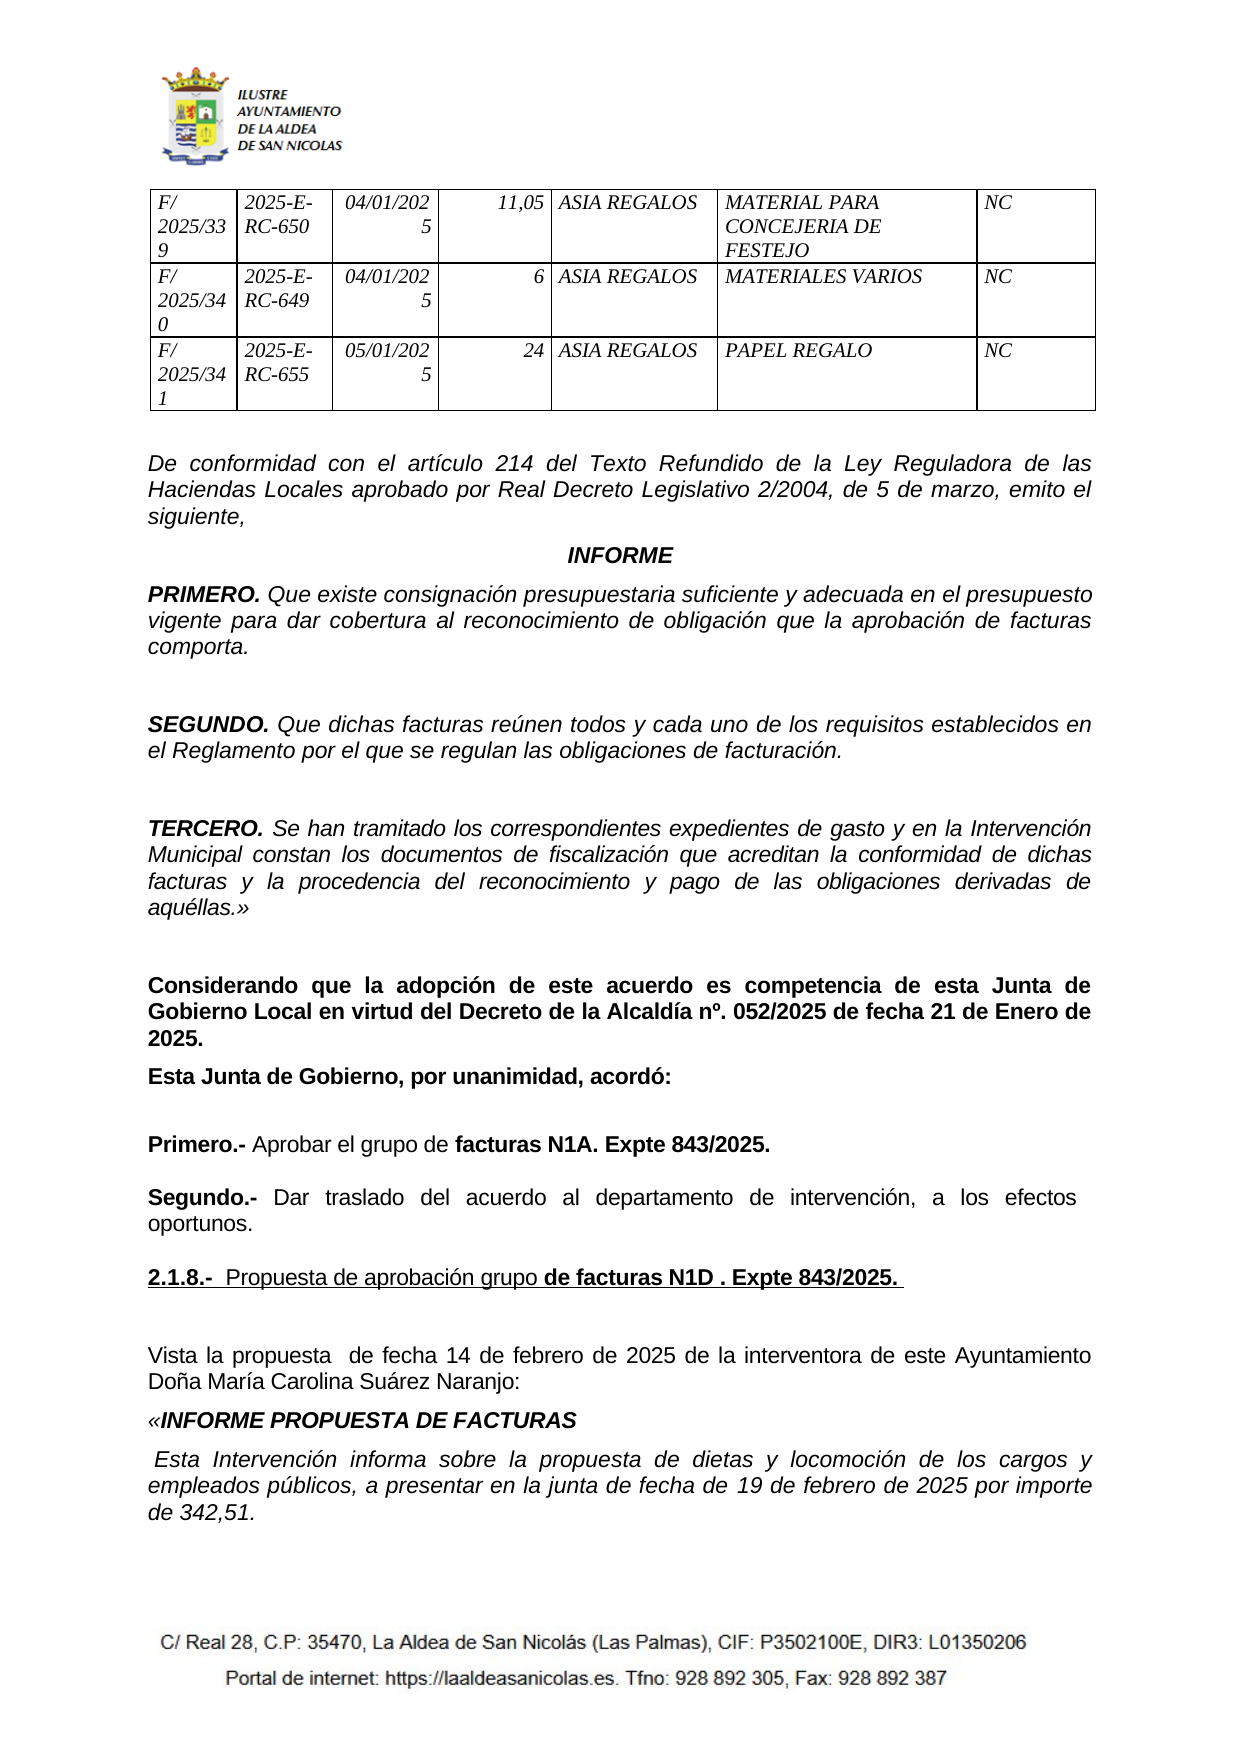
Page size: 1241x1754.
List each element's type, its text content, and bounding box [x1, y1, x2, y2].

table_cell NC [978, 338, 1095, 410]
table_cell 6 [439, 264, 551, 336]
text Considerando que la adopción de este acuerdo es competencia de esta Junta de Gobierno Local en virtud del Decreto de la Alcaldía nº. 052/2025 de fecha 21 de Enero de 2025. [148, 972, 1093, 1051]
picture [148, 59, 358, 173]
text De conformidad con el artículo 214 del Texto Refundido de la Ley Reguladora de las Haciendas Locales aprobado por Real Decreto Legislativo 2/2004, de 5 de marzo, emito el siguiente, [148, 450, 1093, 529]
table_cell 04/01/2025 [333, 190, 438, 262]
text «INFORME PROPUESTA DE FACTURAS [148, 1407, 1093, 1433]
picture [148, 1626, 1034, 1694]
text TERCERO. Se han tramitado los correspondientes expedientes de gasto y en la Intervención Municipal constan los documentos de fiscalización que acreditan la conformidad de dichas facturas y la procedencia del reconocimiento y pago de las obligaciones derivadas de aquéllas.» [148, 815, 1093, 920]
table_cell NC [978, 264, 1095, 336]
table_cell ASIA REGALOS [552, 338, 717, 410]
table_cell 24 [439, 338, 551, 410]
table_cell 2025-E-RC-655 [238, 338, 332, 410]
text INFORME [148, 542, 1093, 568]
text Esta Intervención informa sobre la propuesta de dietas y locomoción de los cargos y empleados públicos, a presentar en la junta de fecha de 19 de febrero de 2025 por importe de 342,51. [148, 1446, 1093, 1525]
table_cell 04/01/2025 [333, 264, 438, 336]
table_cell 05/01/2025 [333, 338, 438, 410]
text 2.1.8.- Propuesta de aprobación grupo de facturas N1D . Expte 843/2025. [148, 1264, 1093, 1290]
table_cell F/2025/341 [151, 338, 236, 410]
text Primero.- Aprobar el grupo de facturas N1A. Expte 843/2025. [148, 1131, 1093, 1157]
table_cell F/2025/340 [151, 264, 236, 336]
table_cell NC [978, 190, 1095, 262]
table_cell F/2025/339 [151, 190, 236, 262]
table_cell ASIA REGALOS [552, 264, 717, 336]
text Vista la propuesta de fecha 14 de febrero de 2025 de la interventora de este Ayuntamiento Doña María Carolina Suárez Naranjo: [148, 1342, 1093, 1394]
table_cell MATERIAL PARA CONCEJERIA DE FESTEJO [718, 190, 976, 262]
text Segundo.- Dar traslado del acuerdo al departamento de intervención, a los efectos oportunos. [148, 1184, 1078, 1236]
table_cell MATERIALES VARIOS [718, 264, 976, 336]
table_cell 11,05 [439, 190, 551, 262]
text PRIMERO. Que existe consignación presupuestaria suficiente y adecuada en el presupuesto vigente para dar cobertura al reconocimiento de obligación que la aprobación de facturas comporta. [148, 581, 1093, 659]
text SEGUNDO. Que dichas facturas reúnen todos y cada uno de los requisitos establecidos en el Reglamento por el que se regulan las obligaciones de facturación. [148, 711, 1093, 764]
text Esta Junta de Gobierno, por unanimidad, acordó: [148, 1063, 1093, 1090]
table_cell ASIA REGALOS [552, 190, 717, 262]
table_cell 2025-E-RC-650 [238, 190, 332, 262]
table_cell 2025-E-RC-649 [238, 264, 332, 336]
table_cell PAPEL REGALO [718, 338, 976, 410]
